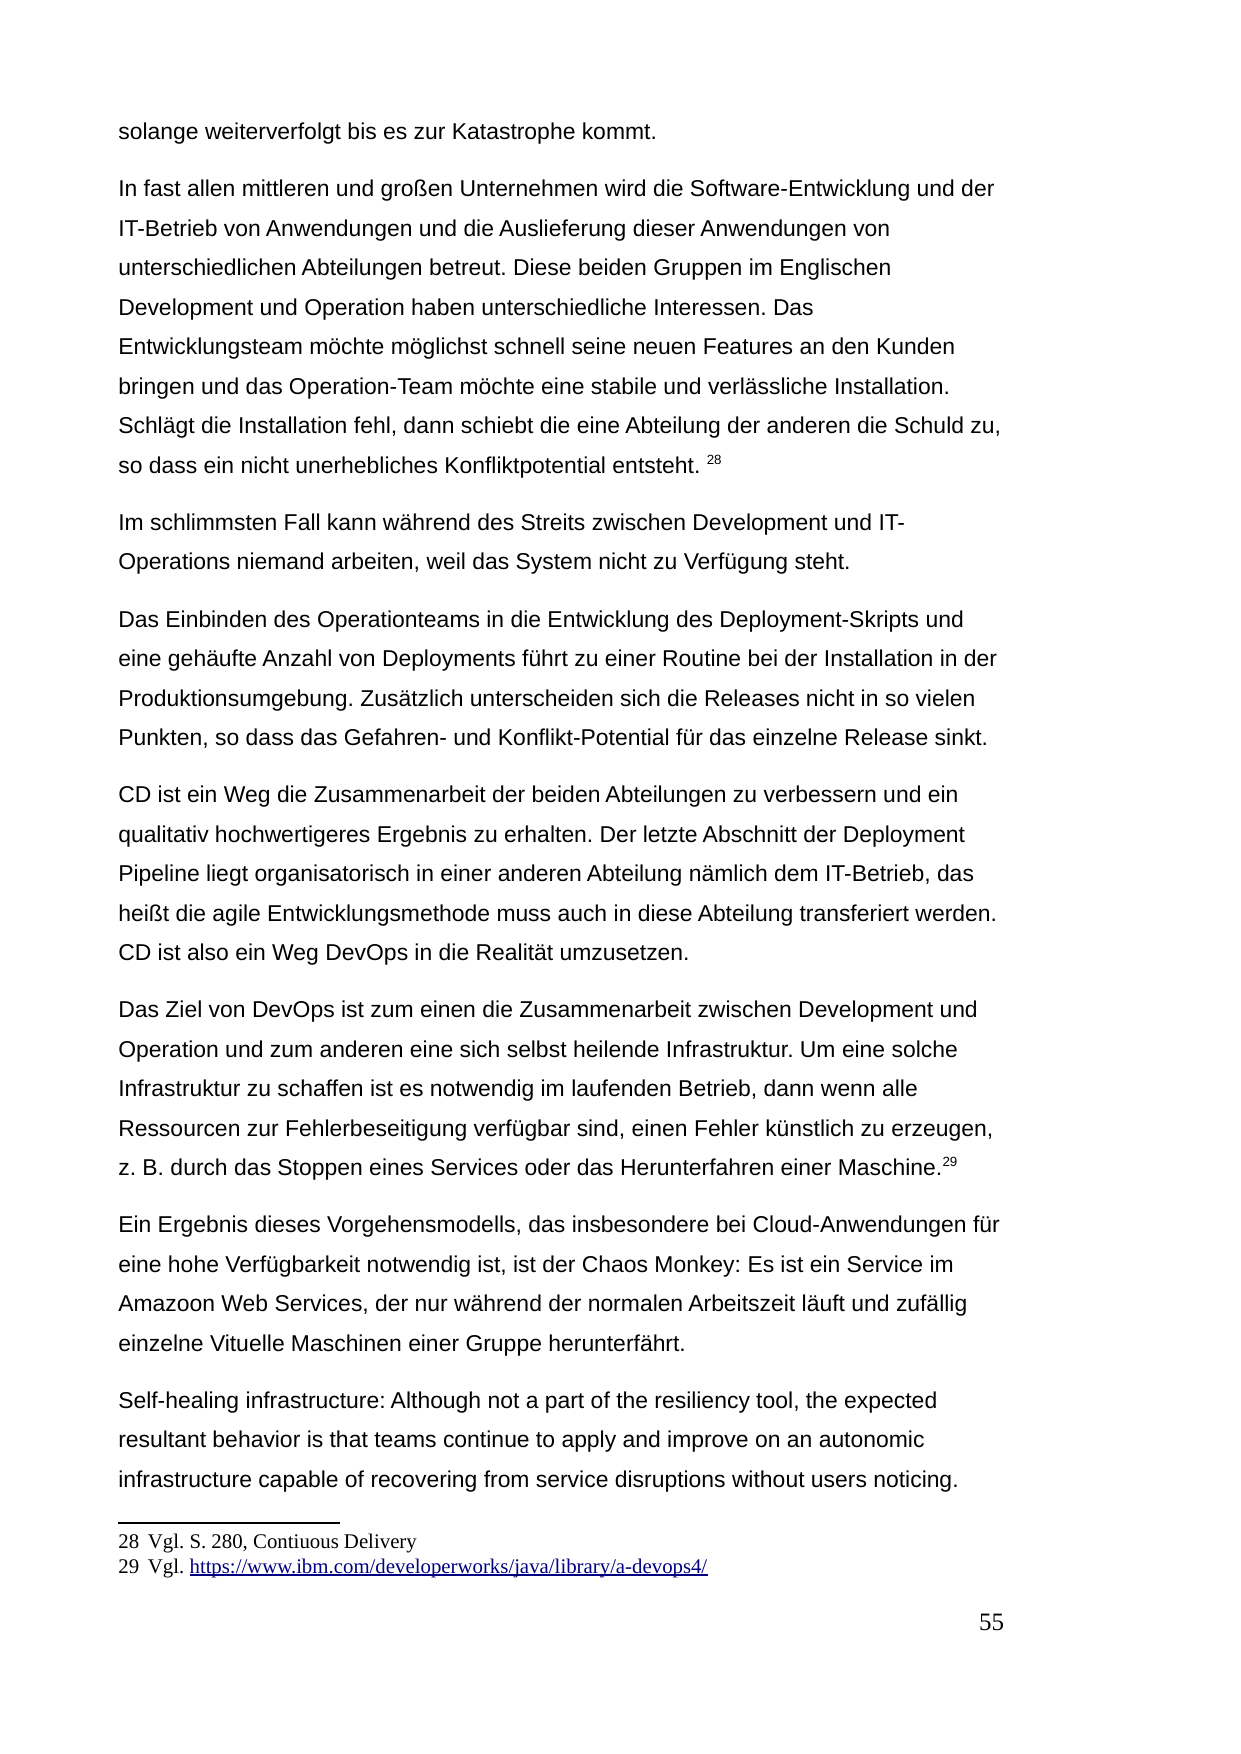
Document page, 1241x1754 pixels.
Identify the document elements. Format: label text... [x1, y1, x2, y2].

text Das Ziel von DevOps ist zum einen die Zusammenarbeit zwischen Development und Operation und zum anderen eine sich selbst heilende Infrastruktur. Um eine solche Infrastruktur zu schaffen ist es notwendig im laufenden Betrieb, dann wenn alle Ressourcen zur Fehlerbeseitigung verfügbar sind, einen Fehler künstlich zu erzeugen, z. B. durch das Stoppen eines Services oder das Herunterfahren einer Maschine. [118, 996, 1004, 1181]
text Im schlimmsten Fall kann während des Streits zwischen Development und IT-Operations niemand arbeiten, weil das System nicht zu Verfügung steht. [118, 509, 1004, 575]
text Vgl. S. 280, Contiuous Delivery [118, 1529, 1004, 1553]
text Self-healing infrastructure: Although not a part of the resiliency tool, the expected resultant behavior is that teams continue to apply and improve on an autonomic infrastructure capable of recovering from service disruptions without users noticing. [118, 1387, 1004, 1492]
text Ein Ergebnis dieses Vorgehensmodells, das insbesondere bei Cloud-Anwendungen für eine hohe Verfügbarkeit notwendig ist, ist der Chaos Monkey: Es ist ein Service im Amazoon Web Services, der nur während der normalen Arbeitszeit läuft und zufällig einzelne Vituelle Maschinen einer Gruppe herunterfährt. [118, 1211, 1004, 1356]
text CD ist ein Weg die Zusammenarbeit der beiden Abteilungen zu verbessern und ein qualitativ hochwertigeres Ergebnis zu erhalten. Der letzte Abschnitt der Deployment Pipeline liegt organisatorisch in einer anderen Abteilung nämlich dem IT-Betrieb, das heißt die agile Entwicklungsmethode muss auch in diese Abteilung transferiert werden. CD ist also ein Weg DevOps in die Realität umzusetzen. [118, 781, 1004, 965]
text Das Einbinden des Operationteams in die Entwicklung des Deployment-Skripts und eine gehäufte Anzahl von Deployments führt zu einer Routine bei der Installation in der Produktionsumgebung. Zusätzlich unterscheiden sich die Releases nicht in so vielen Punkten, so dass das Gefahren- und Konflikt-Potential für das einzelne Release sinkt. [118, 606, 1004, 750]
text Vgl. https://www.ibm.com/developerworks/java/library/a-devops4/ [118, 1553, 1004, 1578]
text In fast allen mittleren und großen Unternehmen wird die Software-Entwicklung und der IT-Betrieb von Anwendungen und die Auslieferung dieser Anwendungen von unterschiedlichen Abteilungen betreut. Diese beiden Gruppen im Englischen Development und Operation haben unterschiedliche Interessen. Das Entwicklungsteam möchte möglichst schnell seine neuen Features an den Kunden bringen und das Operation-Team möchte eine stabile und verlässliche Installation. Schlägt die Installation fehl, dann schiebt die eine Abteilung der anderen die Schuld zu, so dass ein nicht unerhebliches Konfliktpotential entsteht. [118, 175, 1004, 478]
text solange weiterverfolgt bis es zur Katastrophe kommt. [118, 118, 1004, 144]
